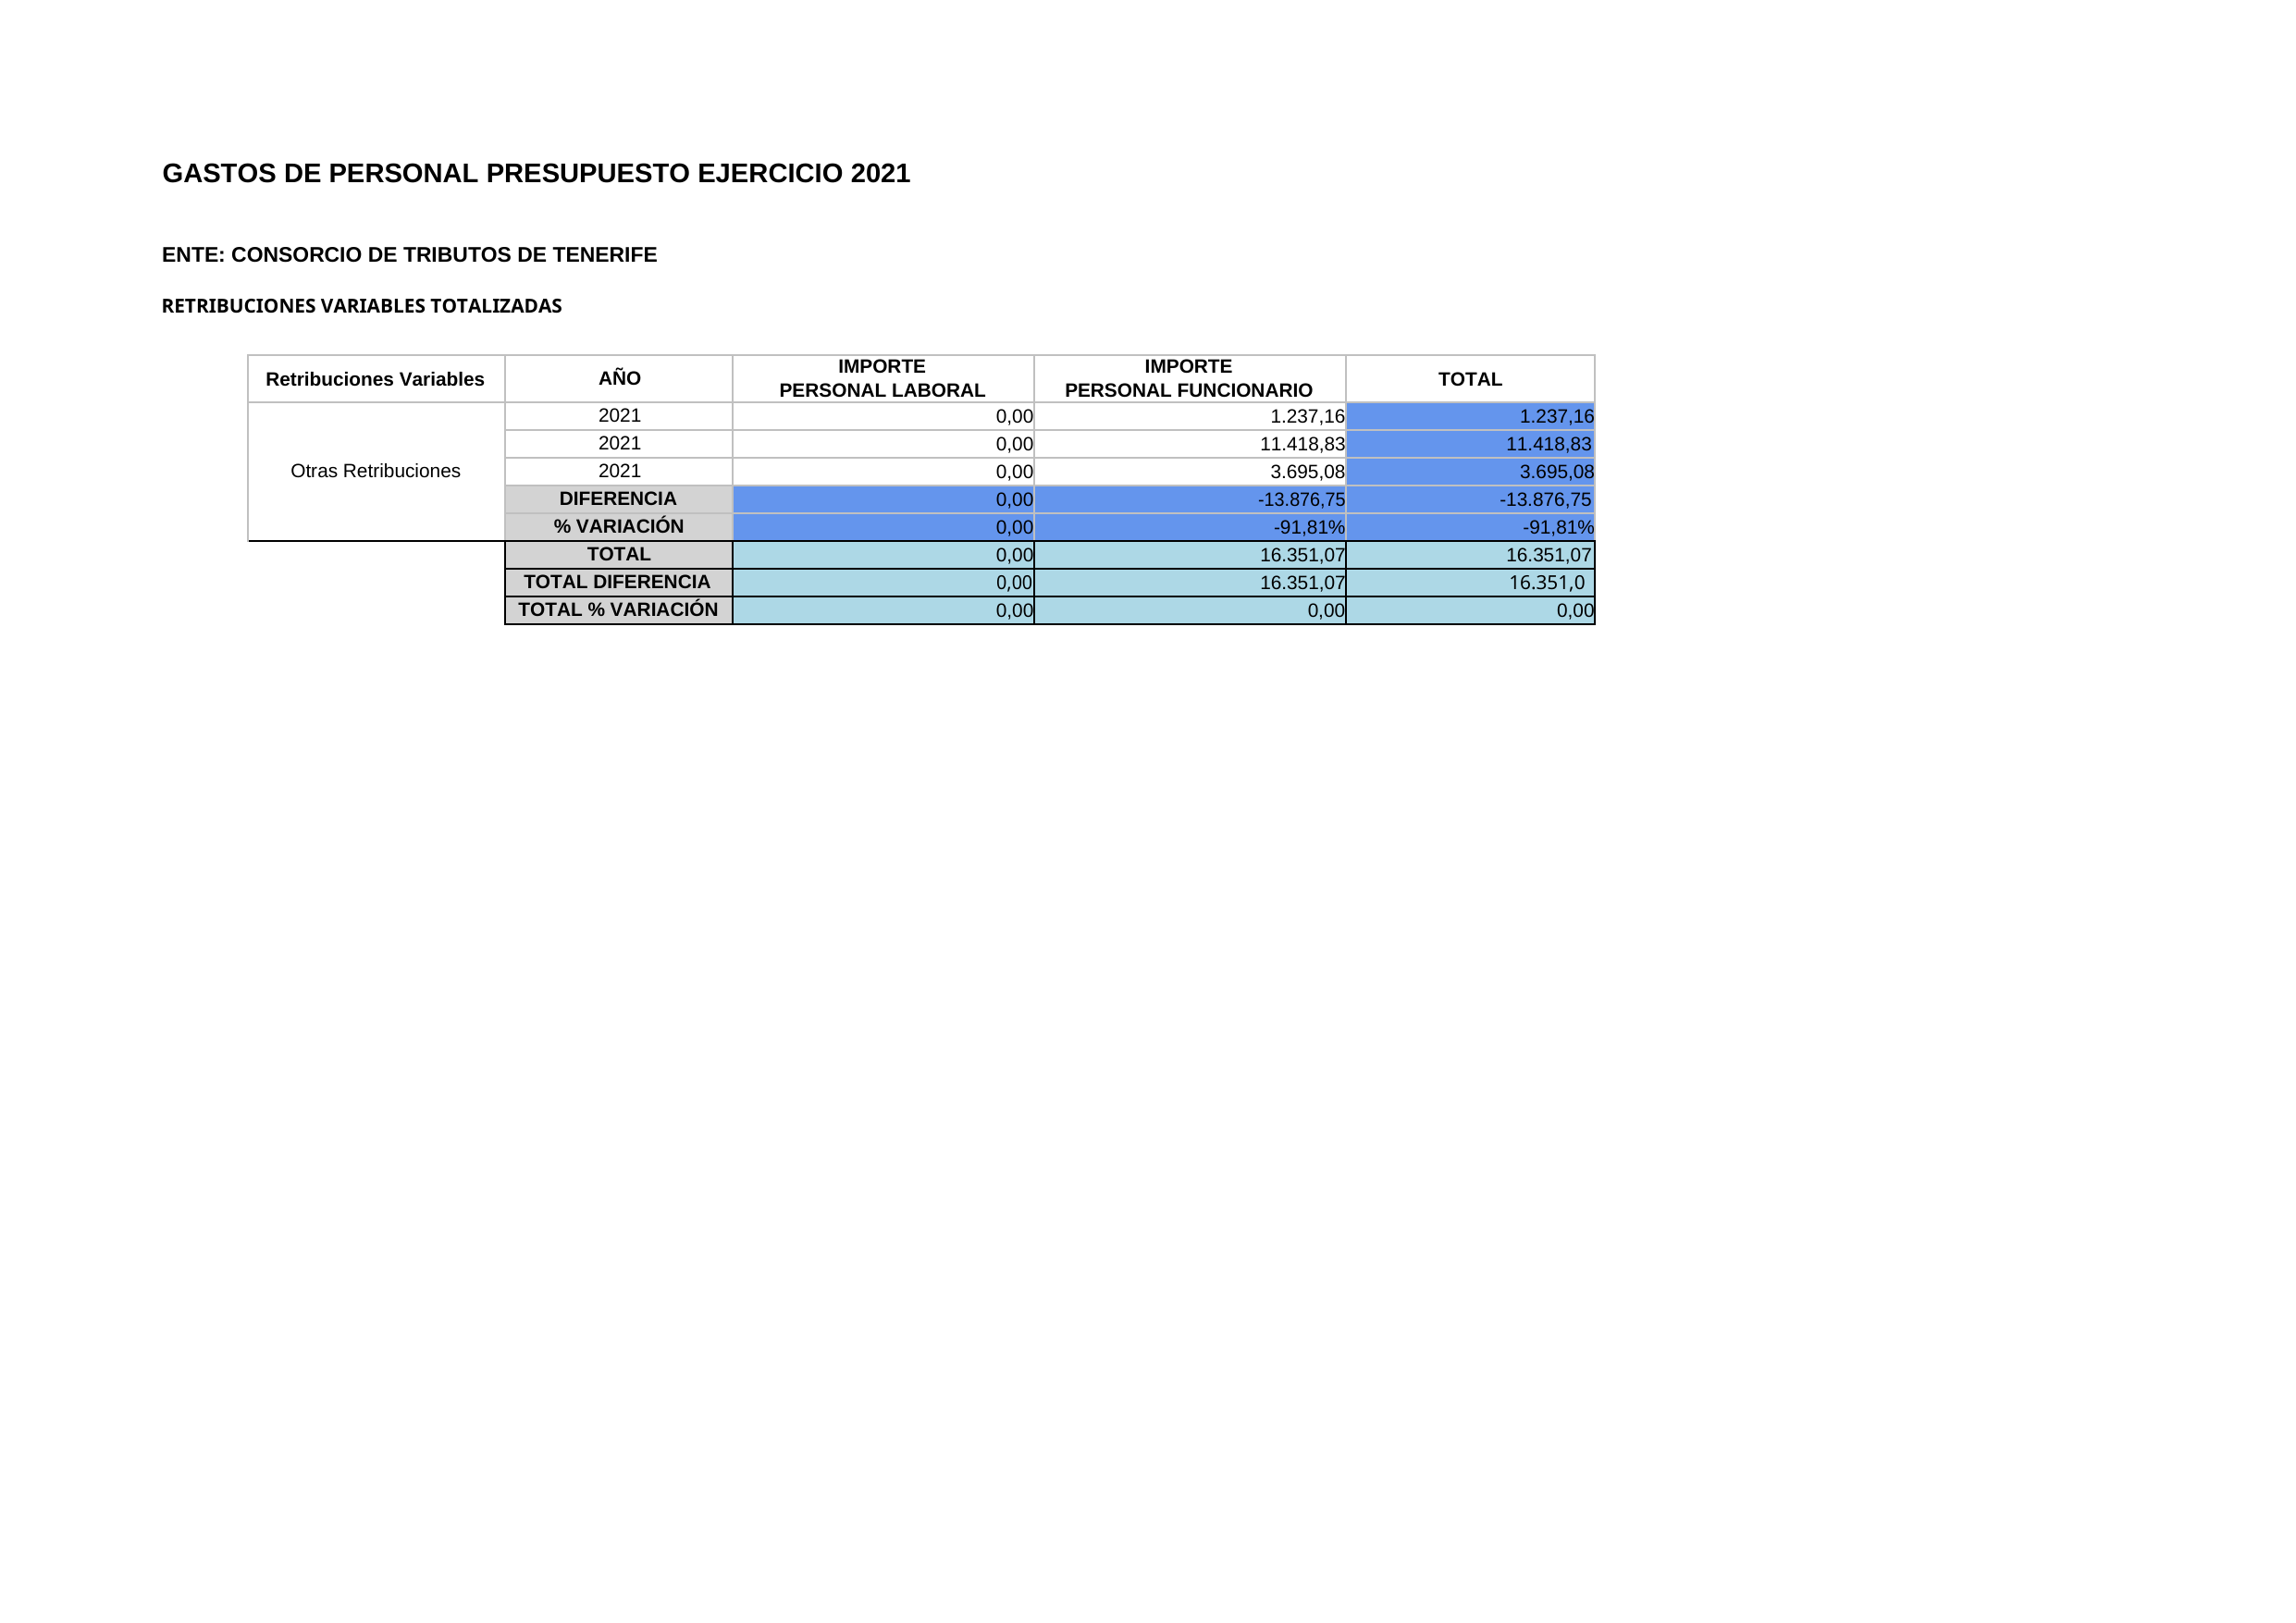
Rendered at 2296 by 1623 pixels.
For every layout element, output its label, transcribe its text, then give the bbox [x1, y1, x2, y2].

table_cell 0,00 [734, 459, 1033, 485]
table_cell TOTAL DIFERENCIA [506, 570, 732, 596]
table_header TOTAL [1347, 356, 1594, 401]
table_cell -13.876,75 [1347, 486, 1594, 512]
table_cell 0,00 [734, 431, 1033, 457]
table_cell 0,00 [734, 542, 1033, 568]
table_cell 16.351,07 [1347, 570, 1594, 596]
table_header Retribuciones Variables [249, 356, 504, 401]
table_cell -13.876,75 [1035, 486, 1345, 512]
table_cell TOTAL [506, 542, 732, 568]
table_cell 11.418,83 [1035, 431, 1345, 457]
table_header IMPORTE PERSONAL LABORAL [734, 356, 1033, 401]
subtitle GASTOS DE PERSONAL PRESUPUESTO EJERCICIO 2021 [162, 157, 1962, 189]
table_cell 2021 [506, 459, 732, 485]
text RETRIBUCIONES VARIABLES TOTALIZADAS [161, 292, 1597, 318]
table_cell 0,00 [1347, 597, 1594, 623]
table_cell 0,00 [734, 514, 1033, 540]
table_header IMPORTE PERSONAL FUNCIONARIO [1035, 356, 1345, 401]
table_cell Otras Retribuciones [249, 403, 504, 540]
table_cell 16.351,07 [1035, 542, 1345, 568]
table_cell 11.418,83 [1347, 431, 1594, 457]
table_cell 16.351,07 [1347, 542, 1594, 568]
table_cell 0,00 [734, 597, 1033, 623]
table_cell [248, 542, 504, 623]
table_cell 1.237,16 [1347, 403, 1594, 429]
table_cell 0,00 [734, 486, 1033, 512]
table_cell -91,81% [1035, 514, 1345, 540]
table_cell % VARIACIÓN [506, 514, 732, 540]
table_cell 0,00 [734, 570, 1033, 596]
text ENTE: CONSORCIO DE TRIBUTOS DE TENERIFE [162, 242, 1962, 267]
table_cell 2021 [506, 431, 732, 457]
table_cell DIFERENCIA [506, 486, 732, 512]
table_header AÑO [506, 356, 732, 401]
table_cell 3.695,08 [1035, 459, 1345, 485]
table_cell 3.695,08 [1347, 459, 1594, 485]
table_cell -91,81% [1347, 514, 1594, 540]
table_cell 0,00 [734, 403, 1033, 429]
table_cell 16.351,07 [1035, 570, 1345, 596]
table_cell 0,00 [1035, 597, 1345, 623]
table_cell 1.237,16 [1035, 403, 1345, 429]
table_cell 2021 [506, 403, 732, 429]
table_cell TOTAL % VARIACIÓN [506, 597, 732, 623]
